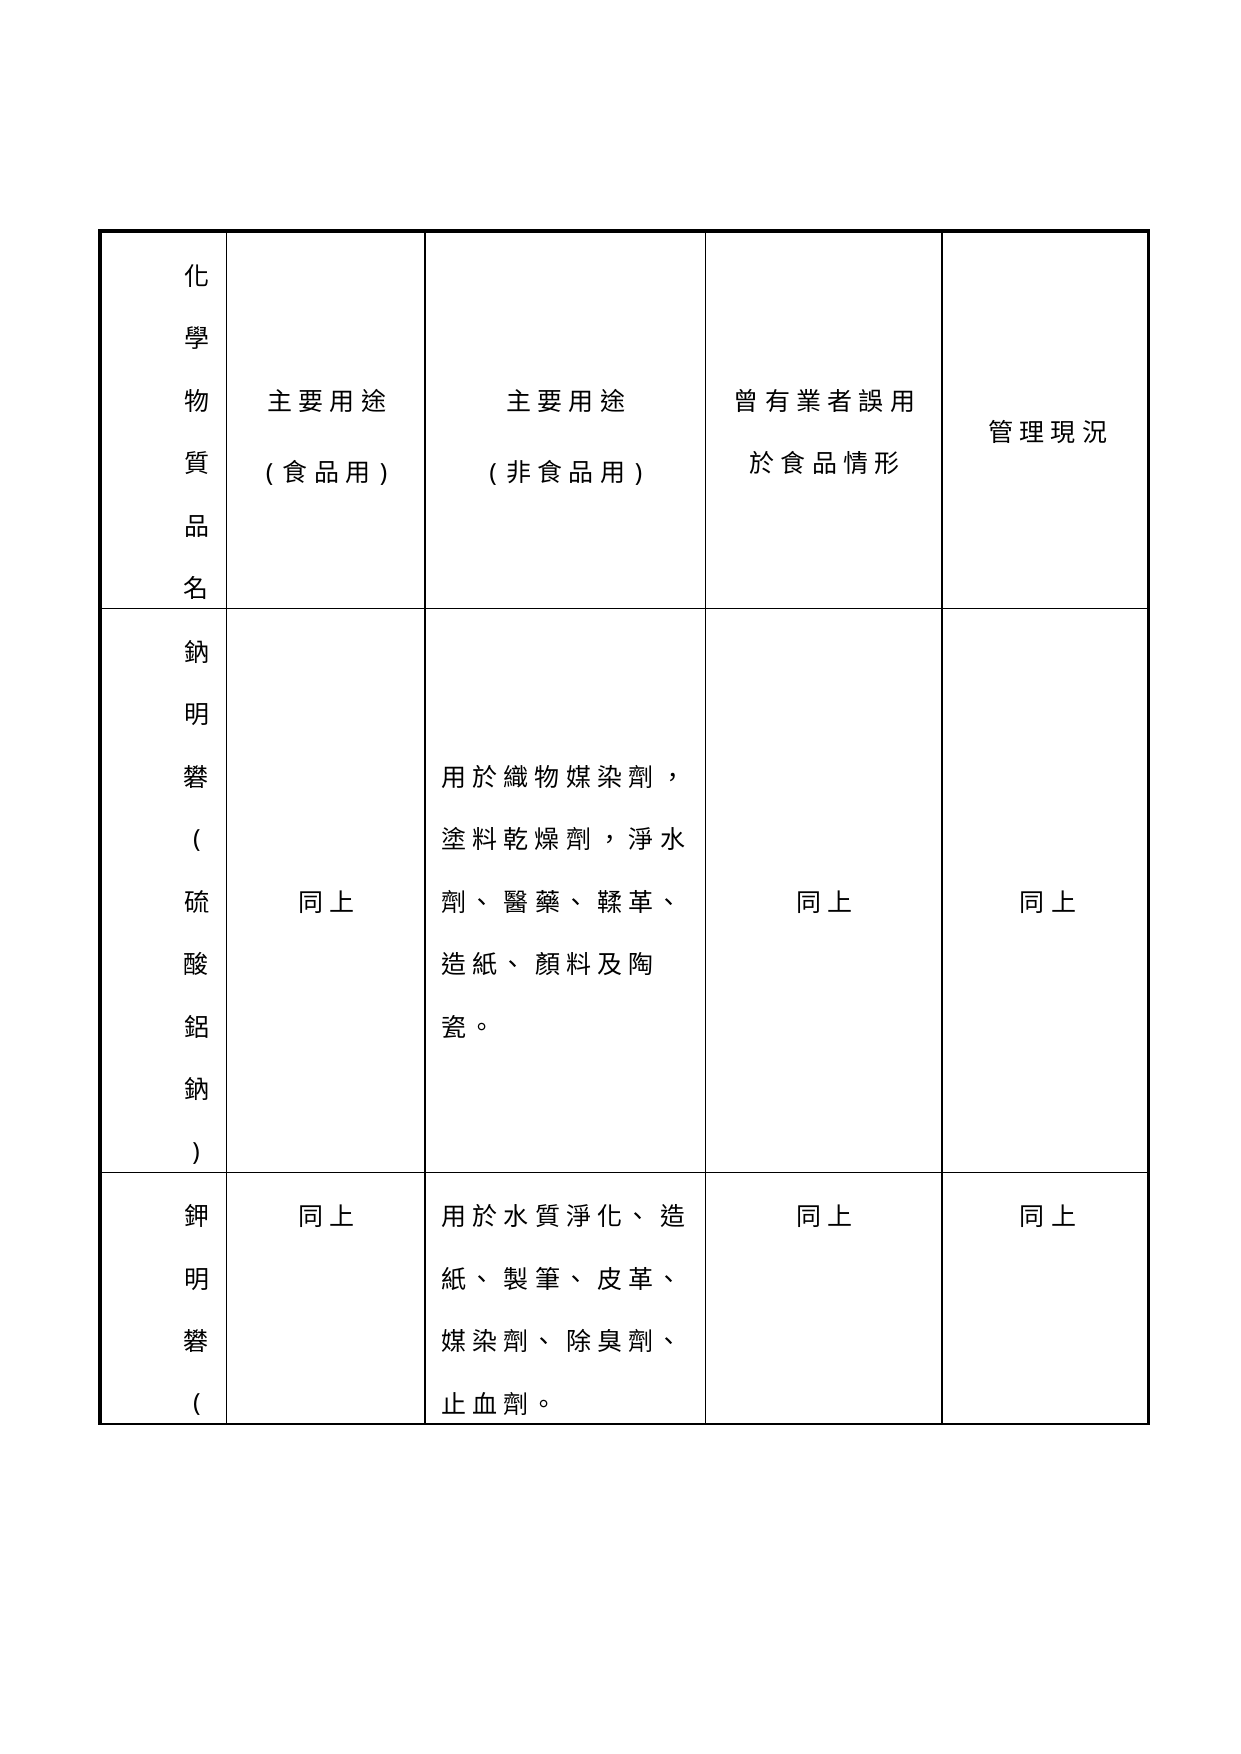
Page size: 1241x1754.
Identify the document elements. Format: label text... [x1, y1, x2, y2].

table_cell 同上 [943, 1173, 1147, 1423]
table_cell 鈉明礬 (硫酸 鋁鈉) [102, 609, 226, 1171]
table_cell 同上 [943, 609, 1147, 1171]
table_cell 同上 [227, 609, 424, 1171]
table_header 主要用途 (食品用) [227, 233, 424, 607]
table_cell 鉀明礬 ( [102, 1173, 226, 1423]
table_header 曾有業者誤用 於食品情形 [706, 233, 941, 607]
table_header 主要用途 (非食品用) [426, 233, 705, 607]
table_cell 同上 [706, 1173, 941, 1423]
table_cell 用於水質淨化、造紙、製筆、皮革、媒染劑、除臭劑、止血劑。 [426, 1173, 705, 1423]
table_header 化學物質品名 [102, 233, 226, 607]
table_cell 同上 [706, 609, 941, 1171]
table_header 管理現況 [943, 233, 1147, 607]
table_cell 同上 [227, 1173, 424, 1423]
table_cell 用於織物媒染劑，塗料乾燥劑，淨水劑、醫藥、鞣革、造紙、顏料及陶瓷。 [426, 609, 705, 1171]
